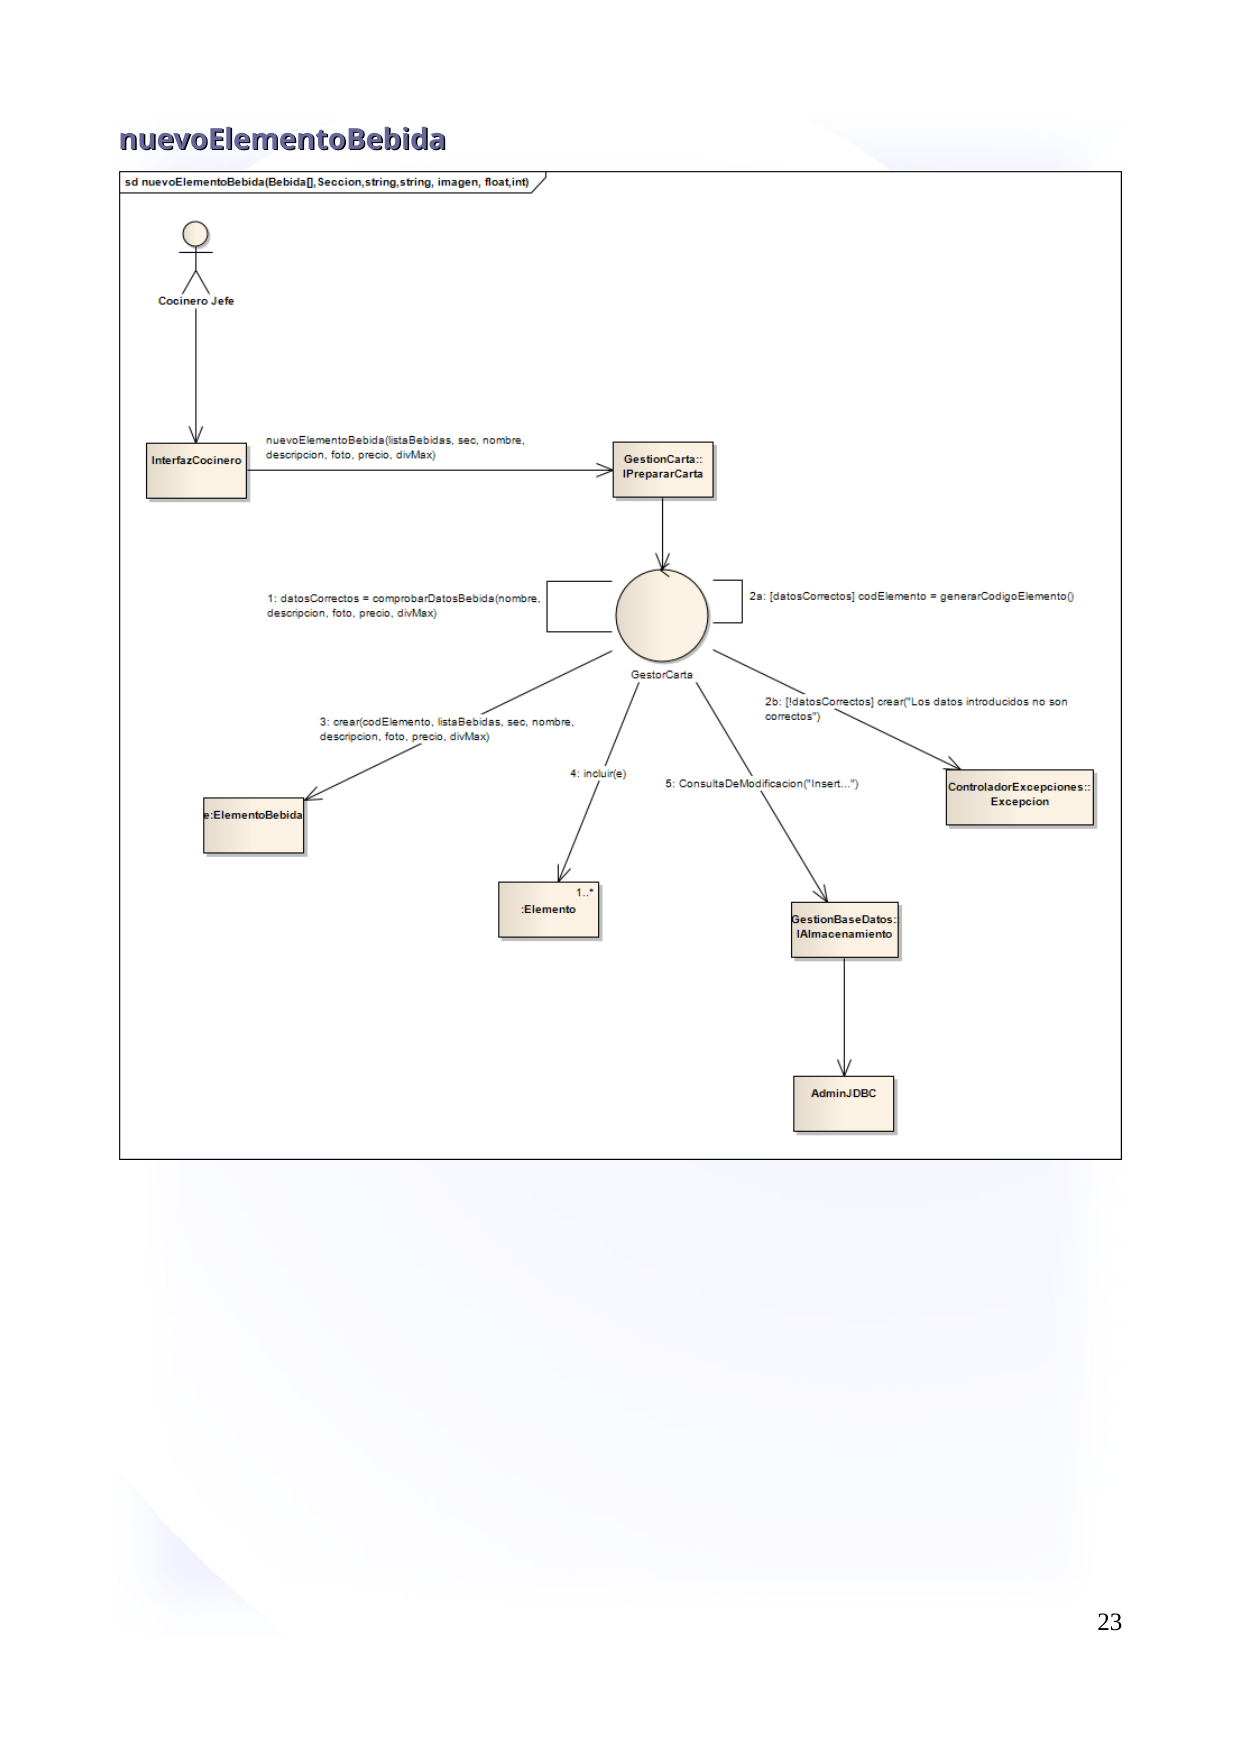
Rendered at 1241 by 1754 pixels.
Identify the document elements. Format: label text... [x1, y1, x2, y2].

subtitle nuevoElementoBebida [118, 118, 1122, 158]
picture [118, 158, 1122, 1636]
